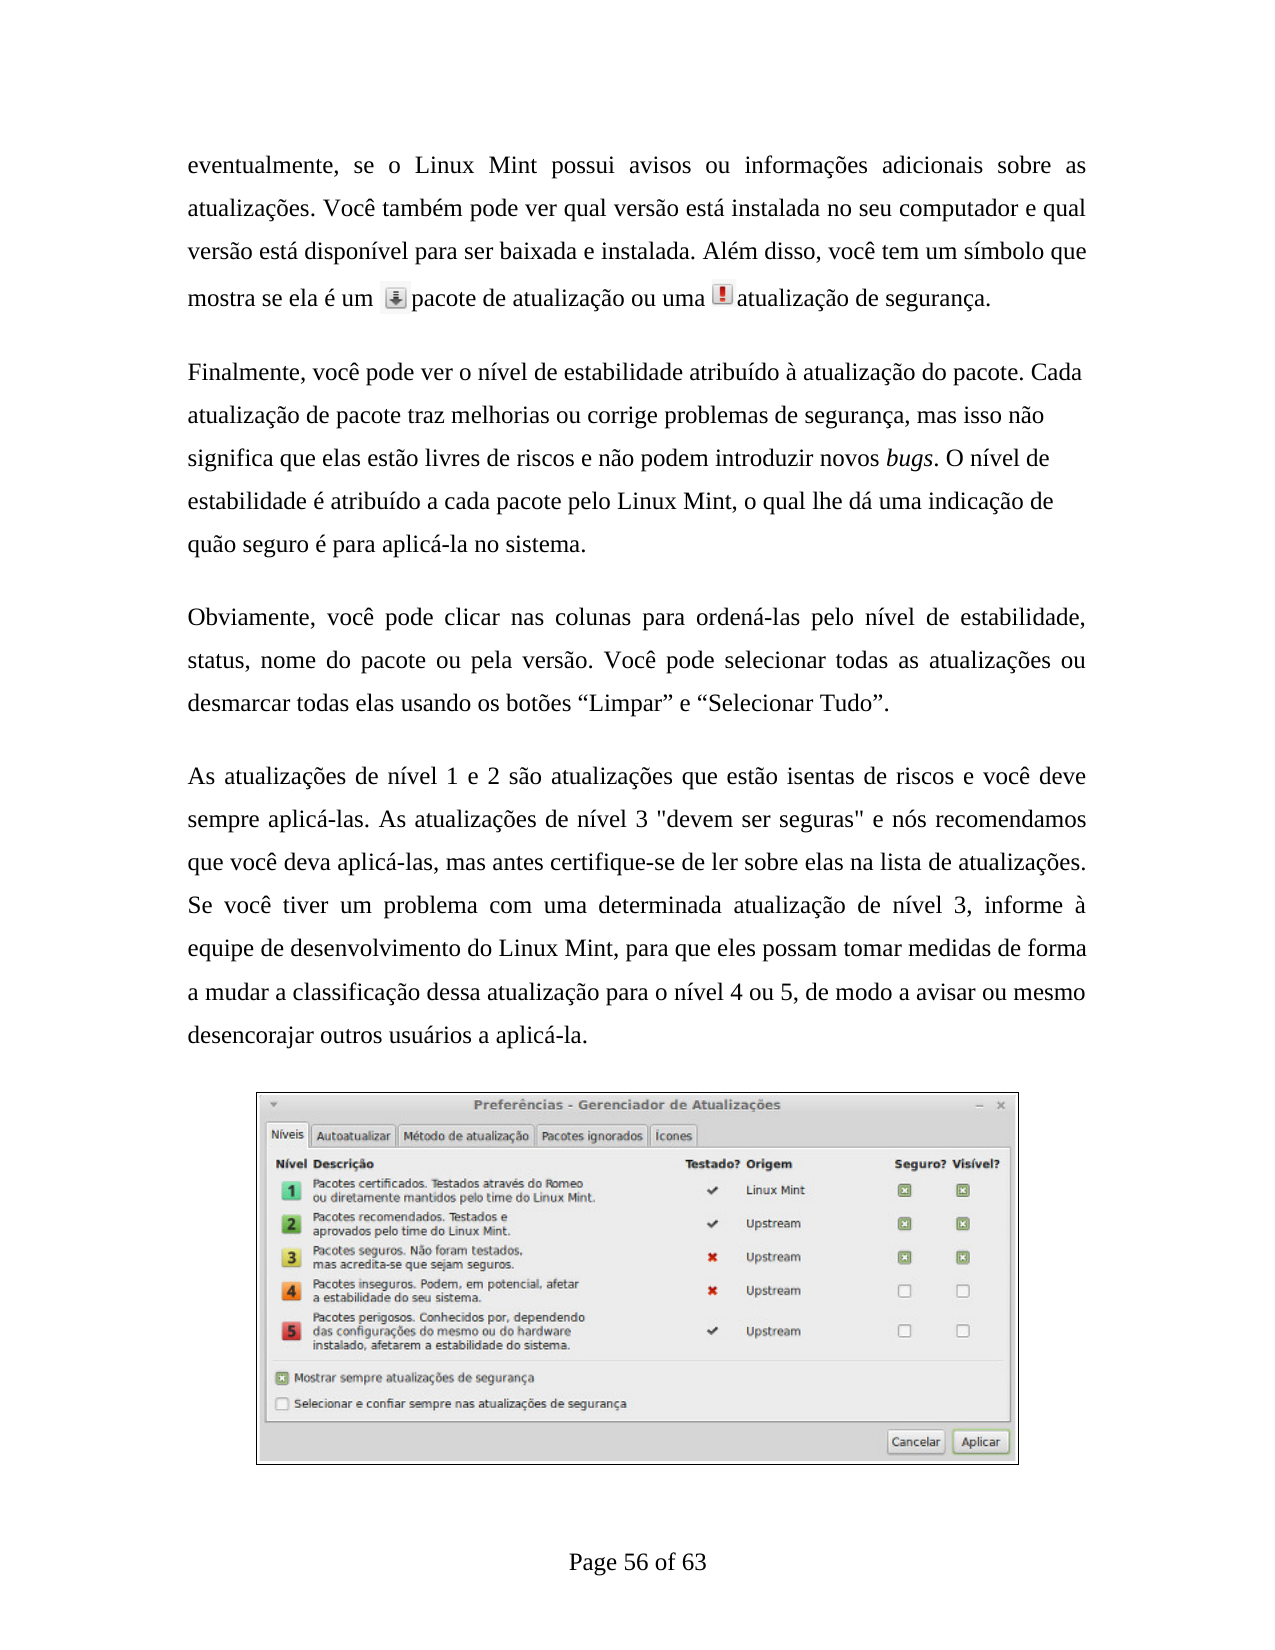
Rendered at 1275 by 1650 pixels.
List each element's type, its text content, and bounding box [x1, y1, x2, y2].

picture [379, 281, 412, 314]
text Obviamente, você pode clicar nas colunas para ordená-las pelo nível de estabilidade, status, nome do pacote ou pela versão. Você pode selecionar todas as atualizações ou desmarcar todas elas usando os botões “Limpar” e “Selecionar Tudo”. [187, 602, 1087, 717]
picture [259, 1095, 1016, 1461]
text Finalmente, você pode ver o nível de estabilidade atribuído à atualização do pacote. Cada atualização de pacote traz melhorias ou corrige problemas de segurança, mas isso não significa que elas estão livres de riscos e não podem introduzir novos bugs. O nível de estabilidade é atribuído a cada pacote pelo Linux Mint, o qual lhe dá uma indicação de quão seguro é para aplicá-la no sistema. [187, 357, 1087, 558]
picture [711, 279, 737, 307]
text eventualmente, se o Linux Mint possui avisos ou informações adicionais sobre as atualizações. Você também pode ver qual versão está instalada no seu computador e qual versão está disponível para ser baixada e instalada. Além disso, você tem um símbolo que mostra se ela é um pacote de atualização ou uma atualização de segurança. [187, 150, 1087, 313]
text As atualizações de nível 1 e 2 são atualizações que estão isentas de riscos e você deve sempre aplicá-las. As atualizações de nível 3 "devem ser seguras" e nós recomendamos que você deva aplicá-las, mas antes certifique-se de ler sobre elas na lista de atualizações. Se você tiver um problema com uma determinada atualização de nível 3, informe à equipe de desenvolvimento do Linux Mint, para que eles possam tomar medidas de forma a mudar a classificação dessa atualização para o nível 4 ou 5, de modo a avisar ou mesmo desencorajar outros usuários a aplicá-la. [187, 761, 1087, 1048]
